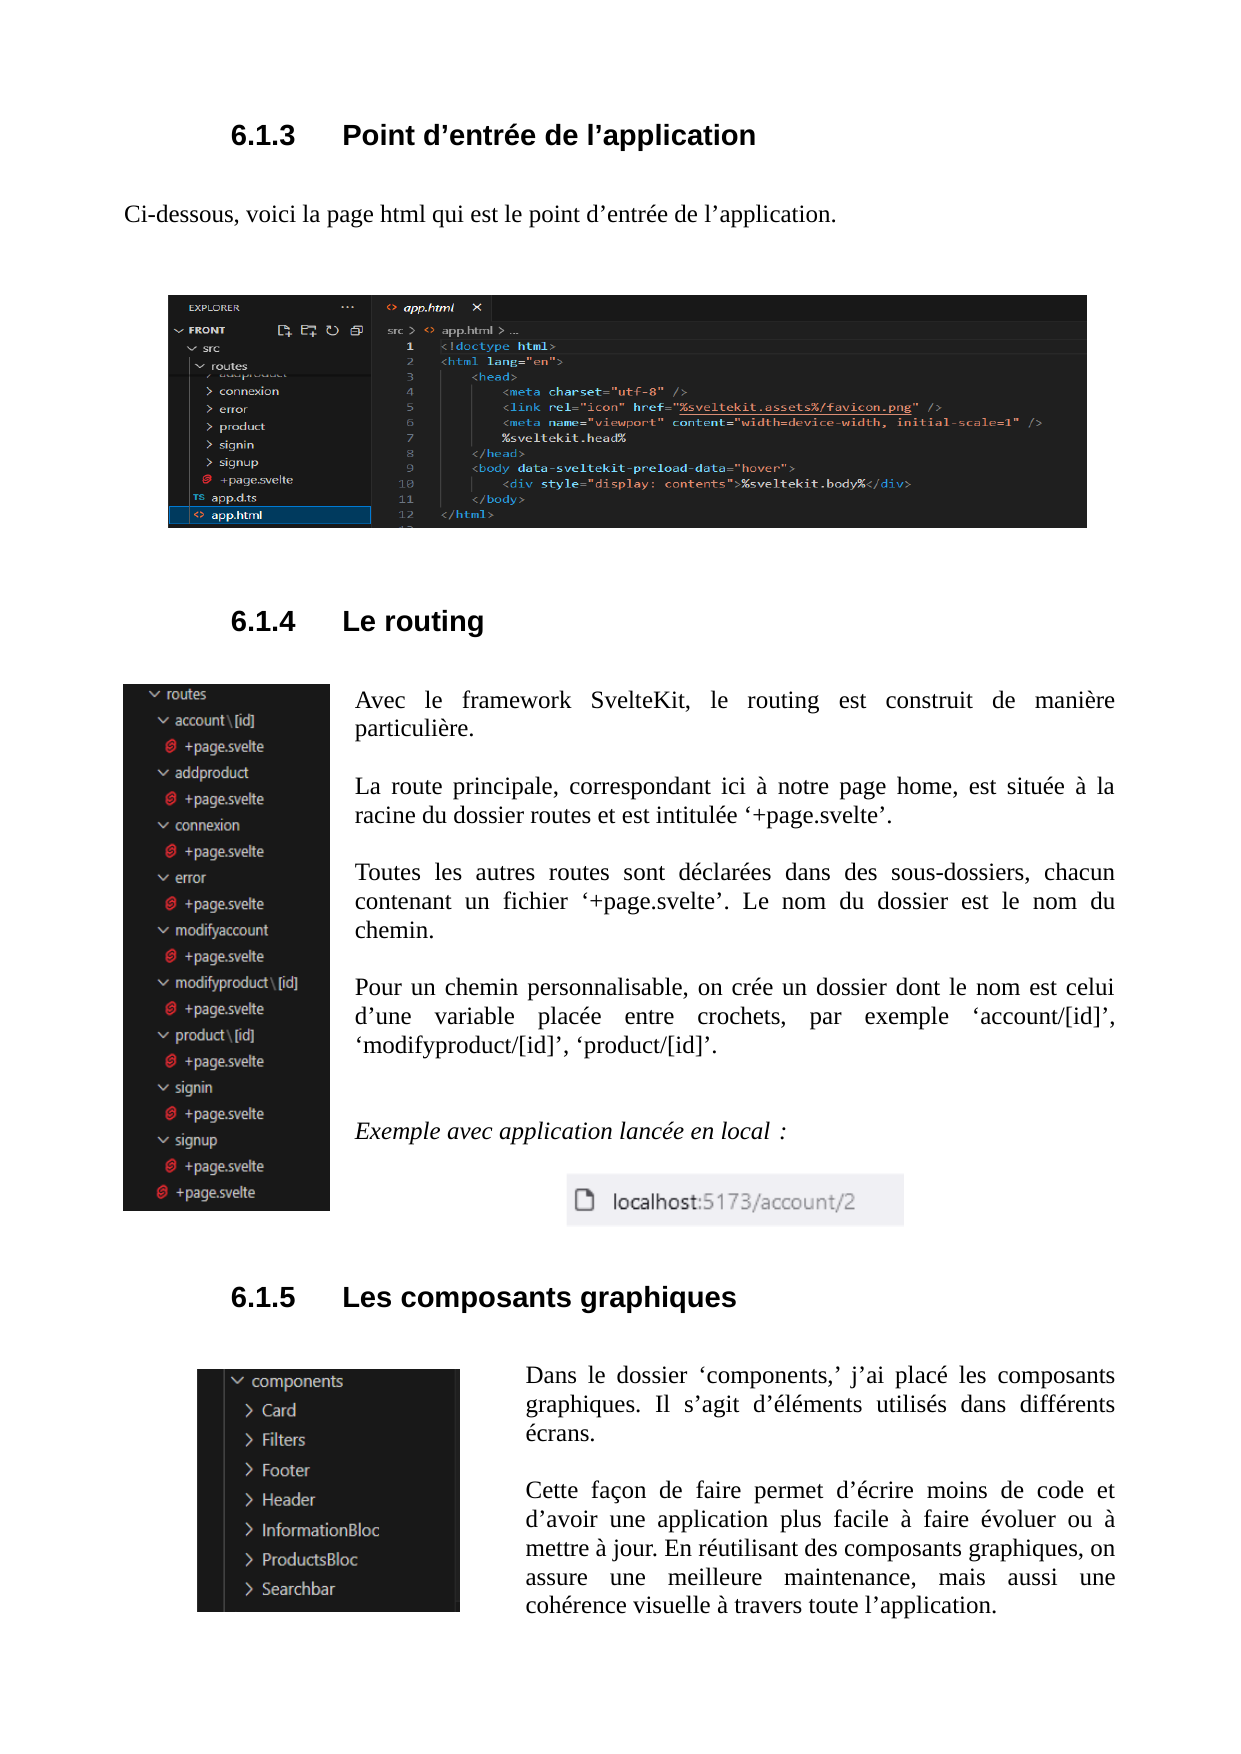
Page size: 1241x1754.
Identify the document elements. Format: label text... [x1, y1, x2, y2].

subtitle Point d’entrée de l’application [231, 118, 1122, 152]
picture [168, 295, 1087, 528]
subtitle Les composants graphiques [231, 1280, 1122, 1313]
picture [197, 1369, 460, 1612]
table_header Dans le dossier ‘components,’ j’ai placé les composants graphiques. Il s’agit d’éléments utilisés dans différents écrans. Cette façon de faire permet d’écrire moins de code et d’avoir une application plus facile à faire évoluer ou à mettre à jour. En réutilisant des composants graphiques, on assure une meilleure maintenance, mais aussi une cohérence visuelle à travers toute l’application. [520, 1355, 1122, 1625]
picture [123, 684, 330, 1211]
table_header Ci-dessous, voici la page html qui est le point d’entrée de l’application. [118, 193, 1122, 262]
table_cell [118, 262, 1122, 561]
subtitle Le routing [231, 604, 1122, 638]
picture [566, 1173, 904, 1227]
table_header [118, 1355, 519, 1625]
table_header Avec le framework SvelteKit, le routing est construit de manière particulière. La route principale, correspondant ici à notre page home, est située à la racine du dossier routes et est intitulée ‘+page.svelte’. Toutes les autres routes sont déclarées dans des sous-dossiers, chacun contenant un fichier ‘+page.svelte’. Le nom du dossier est le nom du chemin. Pour un chemin personnalisable, on crée un dossier dont le nom est celui d’une variable placée entre crochets, par exemple ‘account/[id]’, ‘modifyproduct/[id]’, ‘product/[id]’. Exemple avec application lancée en local : [349, 679, 1122, 1237]
table_header [118, 679, 349, 1237]
